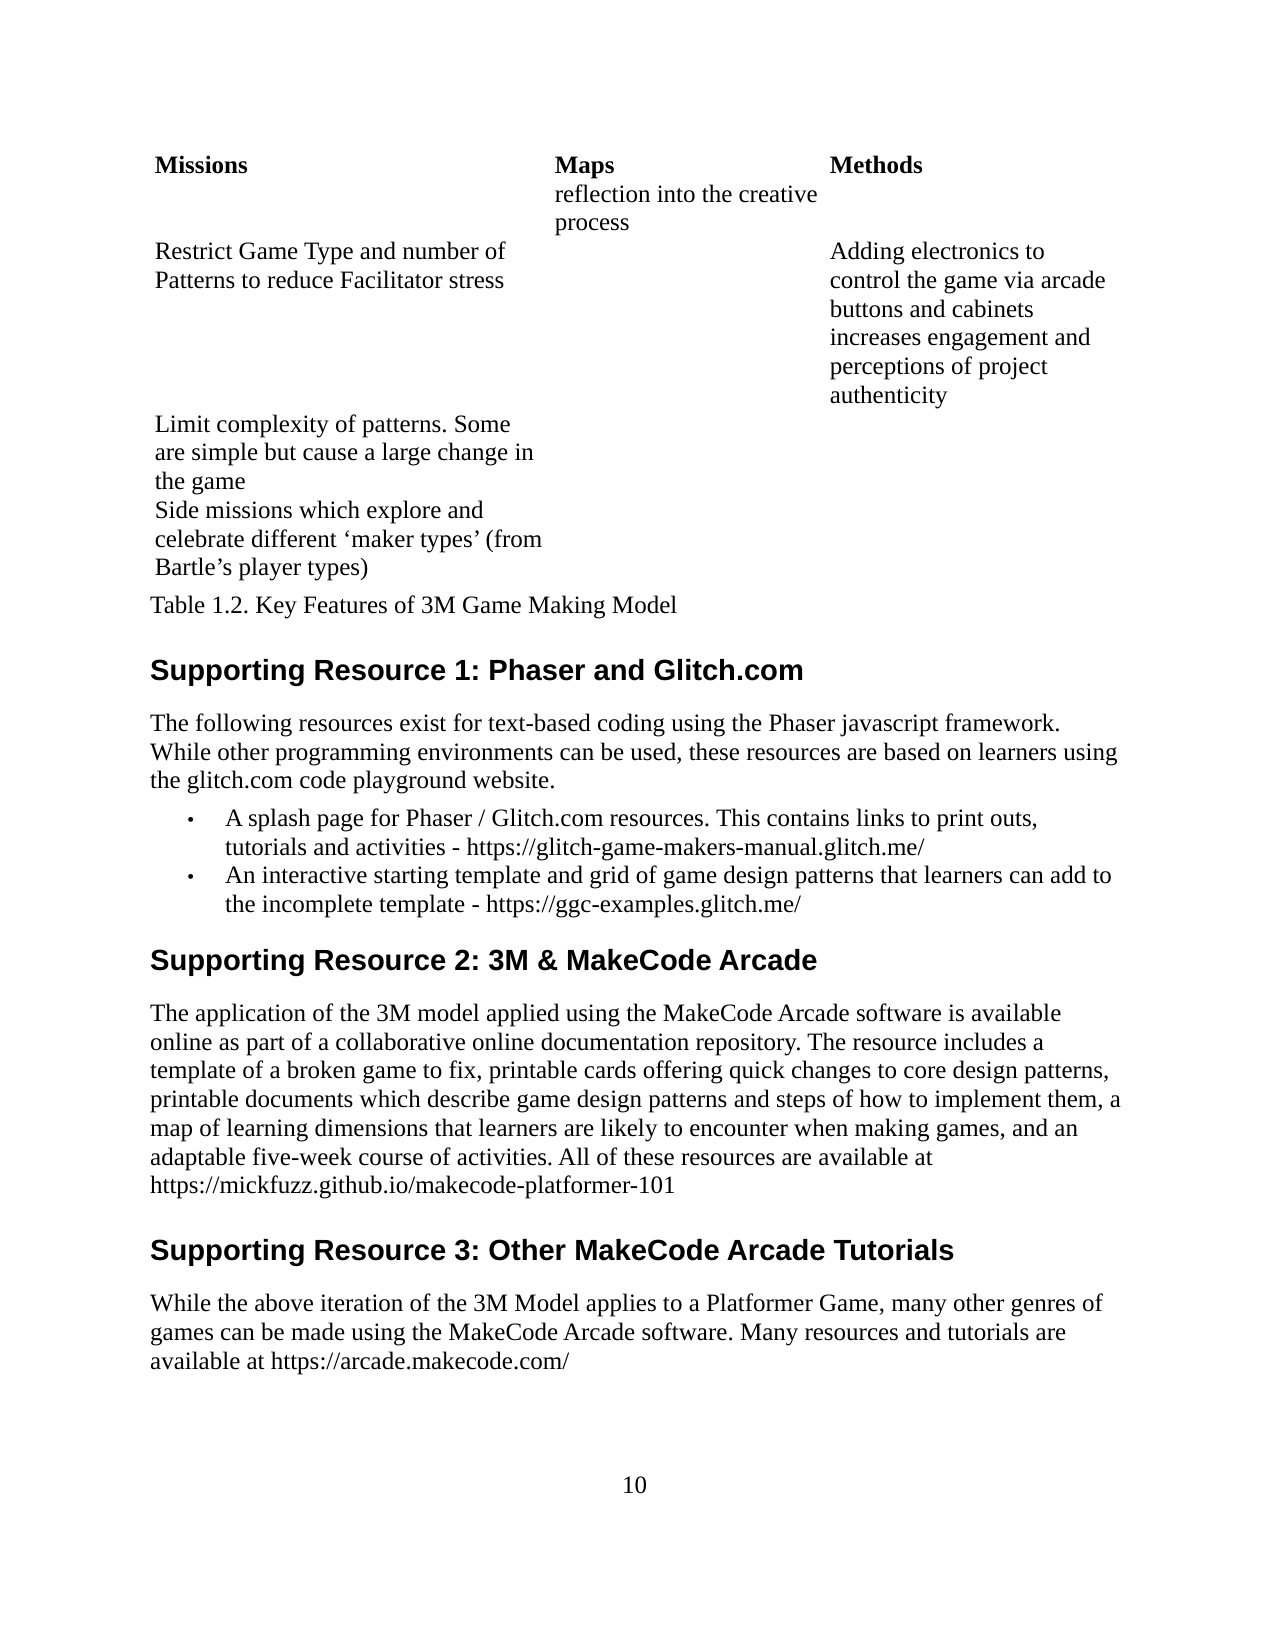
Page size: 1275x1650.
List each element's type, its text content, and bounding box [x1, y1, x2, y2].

text While the above iteration of the 3M Model applies to a Platformer Game, many other genres of games can be made using the MakeCode Arcade software. Many resources and tutorials are available at https://arcade.makecode.com/ [150, 1288, 1125, 1374]
table_cell [150, 179, 550, 236]
table_header Missions [150, 150, 550, 179]
table_header Maps [550, 150, 825, 179]
subtitle Supporting Resource 2: 3M & MakeCode Arcade [150, 943, 1125, 977]
table_cell Restrict Game Type and number of Patterns to reduce Facilitator stress [150, 236, 550, 409]
text The following resources exist for text-based coding using the Phaser javascript framework. While other programming environments can be used, these resources are based on learners using the glitch.com code playground website. [150, 708, 1125, 794]
table_cell [825, 409, 1125, 495]
table_cell [550, 495, 825, 581]
table_cell [825, 179, 1125, 236]
text The application of the 3M model applied using the MakeCode Arcade software is available online as part of a collaborative online documentation repository. The resource includes a template of a broken game to fix, printable cards offering quick changes to core design patterns, printable documents which describe game design patterns and steps of how to implement them, a map of learning dimensions that learners are likely to encounter when making games, and an adaptable five-week course of activities. All of these resources are available at https://mickfuzz.github.io/makecode-platformer-101 [150, 998, 1125, 1199]
list An interactive starting template and grid of game design patterns that learners can add to the incomplete template - https://ggc-examples.glitch.me/ [187, 861, 1125, 918]
table_header Methods [825, 150, 1125, 179]
table_cell [550, 409, 825, 495]
subtitle Supporting Resource 3: Other MakeCode Arcade Tutorials [150, 1233, 1125, 1267]
table_cell Side missions which explore and celebrate different ‘maker types’ (from Bartle’s player types) [150, 495, 550, 581]
table_cell [550, 236, 825, 409]
table_cell Adding electronics to control the game via arcade buttons and cabinets increases engagement and perceptions of project authenticity [825, 236, 1125, 409]
table_cell [825, 495, 1125, 581]
subtitle Supporting Resource 1: Phaser and Glitch.com [150, 653, 1125, 686]
table_cell Limit complexity of patterns. Some are simple but cause a large change in the game [150, 409, 550, 495]
list A splash page for Phaser / Glitch.com resources. This contains links to print outs, tutorials and activities - https://glitch-game-makers-manual.glitch.me/ [187, 803, 1125, 861]
table_cell reflection into the creative process [550, 179, 825, 236]
text Table 1.2. Key Features of 3M Game Making Model [150, 590, 1125, 619]
